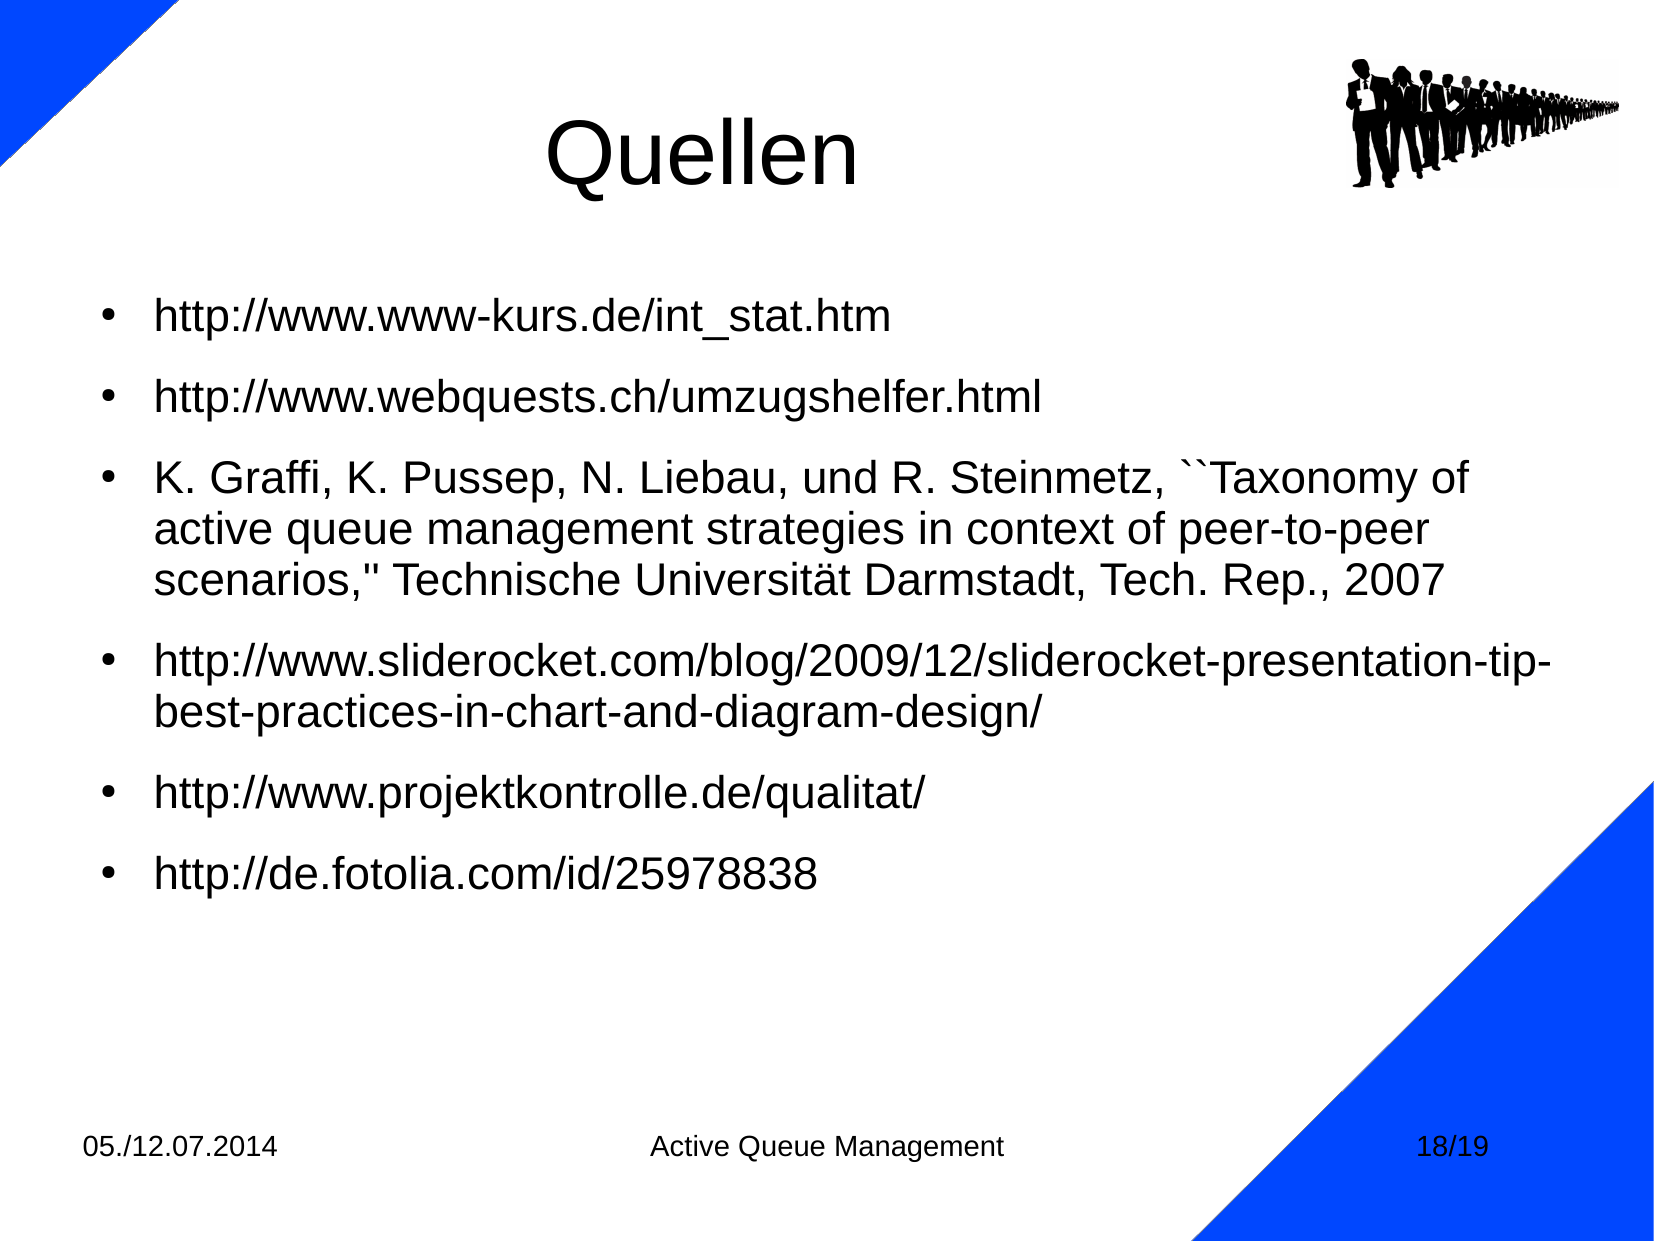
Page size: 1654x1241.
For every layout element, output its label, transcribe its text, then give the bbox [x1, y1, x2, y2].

picture [1346, 59, 1619, 188]
list http://www.www-kurs.de/int_stat.htm http://www.webquests.ch/umzugshelfer.html K. Graffi, K. Pussep, N. Liebau, und R. Steinmetz, ``Taxonomy of active queue management strategies in context of peer-to-peer scenarios,'' Technische Universität Darmstadt, Tech. Rep., 2007 http://www.sliderocket.com/blog/2009/12/sliderocket-presentation-tip-best-practices-in-chart-and-diagram-design/ http://www.projektkontrolle.de/qualitat/ http://de.fotolia.com/id/25978838 [82, 290, 1571, 1099]
title Quellen [82, 49, 1323, 257]
